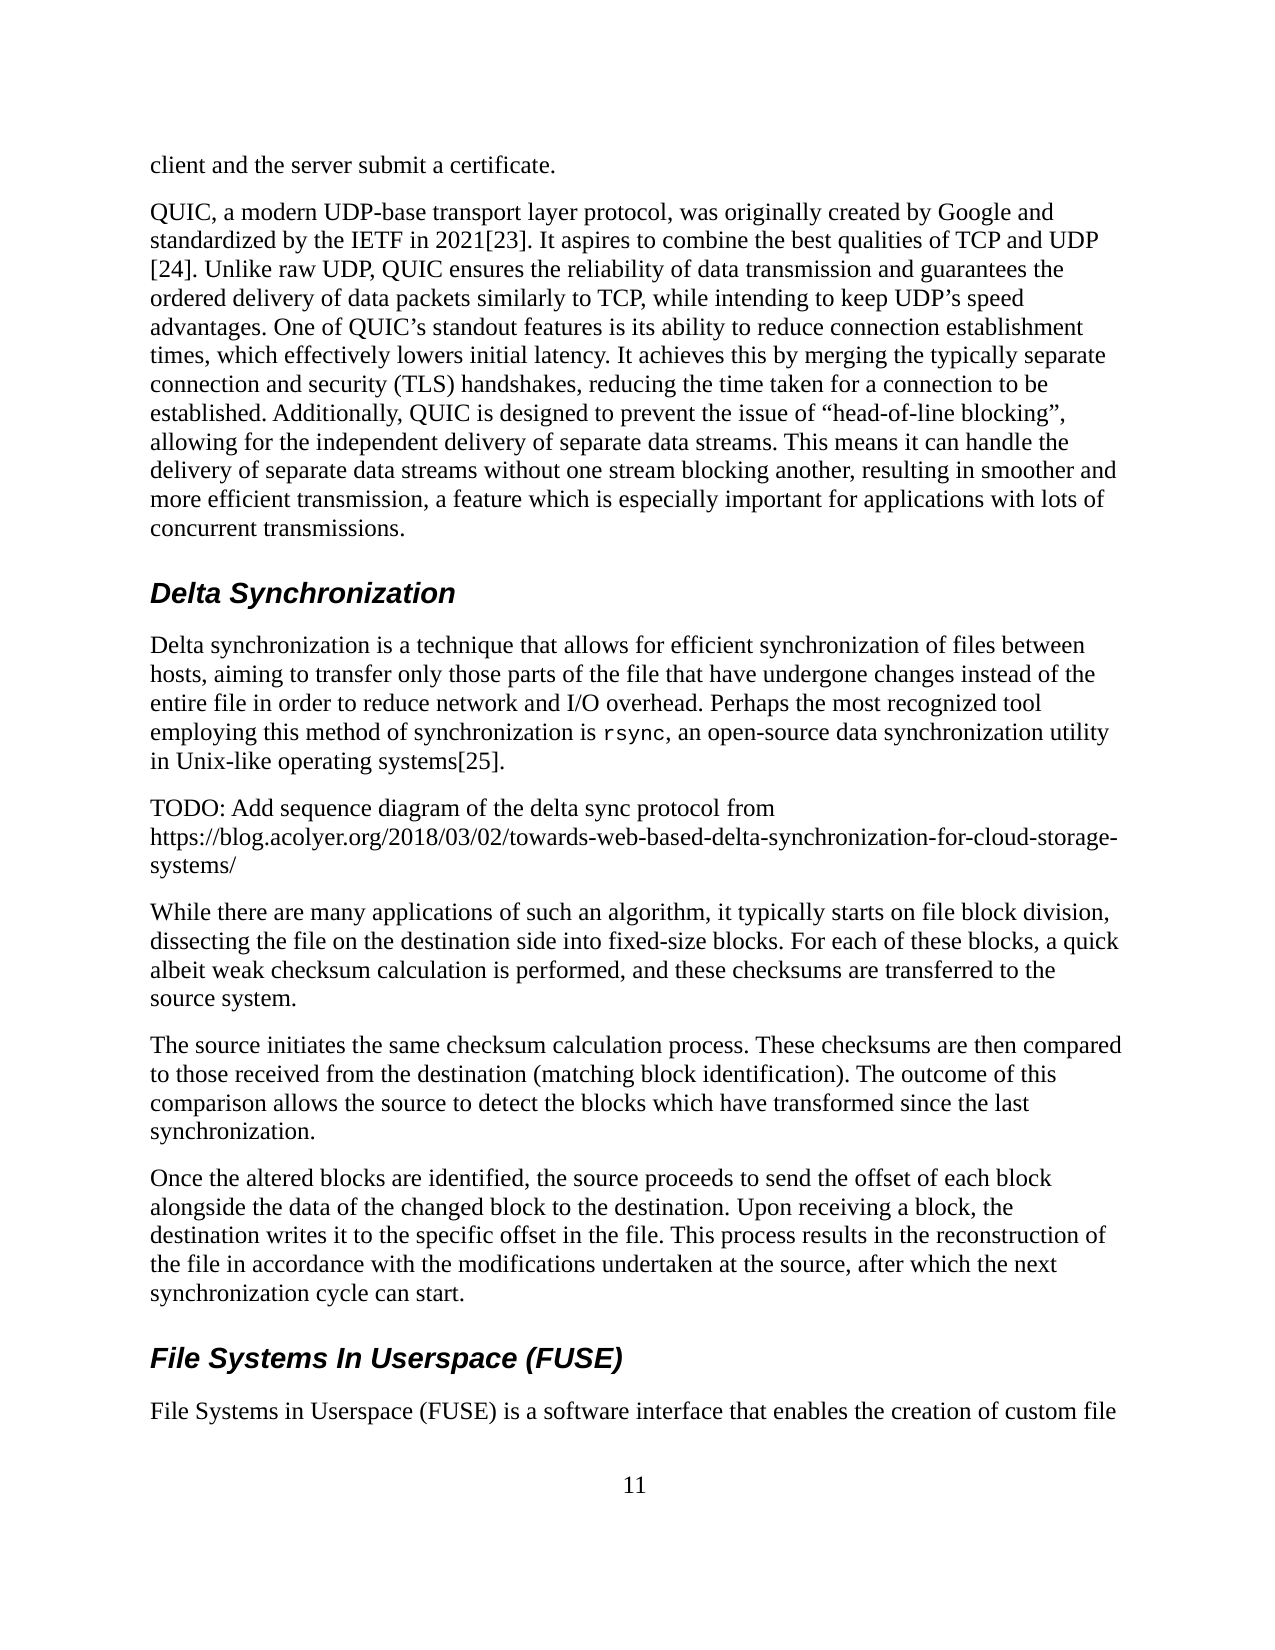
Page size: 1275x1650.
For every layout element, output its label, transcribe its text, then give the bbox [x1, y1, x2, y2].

text TODO: Add sequence diagram of the delta sync protocol from https://blog.acolyer.org/2018/03/02/towards-web-based-delta-synchronization-for-cloud-storage-systems/ [150, 793, 1125, 879]
text File Systems in Userspace (FUSE) is a software interface that enables the creation of custom file [150, 1396, 1125, 1424]
subtitle Delta Synchronization [150, 576, 1125, 609]
text client and the server submit a certificate. [150, 150, 1125, 179]
text Delta synchronization is a technique that allows for efficient synchronization of files between hosts, aiming to transfer only those parts of the file that have undergone changes instead of the entire file in order to reduce network and I/O overhead. Perhaps the most recognized tool employing this method of synchronization is rsync, an open-source data synchronization utility in Unix-like operating systems[25]. [150, 631, 1125, 775]
subtitle File Systems In Userspace (FUSE) [150, 1341, 1125, 1374]
text QUIC, a modern UDP-base transport layer protocol, was originally created by Google and standardized by the IETF in 2021[23]. It aspires to combine the best qualities of TCP and UDP [24]. Unlike raw UDP, QUIC ensures the reliability of data transmission and guarantees the ordered delivery of data packets similarly to TCP, while intending to keep UDP’s speed advantages. One of QUIC’s standout features is its ability to reduce connection establishment times, which effectively lowers initial latency. It achieves this by merging the typically separate connection and security (TLS) handshakes, reducing the time taken for a connection to be established. Additionally, QUIC is designed to prevent the issue of “head-of-line blocking”, allowing for the independent delivery of separate data streams. This means it can handle the delivery of separate data streams without one stream blocking another, resulting in smoother and more efficient transmission, a feature which is especially important for applications with lots of concurrent transmissions. [150, 197, 1125, 542]
text While there are many applications of such an algorithm, it typically starts on file block division, dissecting the file on the destination side into fixed-size blocks. For each of these blocks, a quick albeit weak checksum calculation is performed, and these checksums are transferred to the source system. [150, 897, 1125, 1012]
text The source initiates the same checksum calculation process. These checksums are then compared to those received from the destination (matching block identification). The outcome of this comparison allows the source to detect the blocks which have transformed since the last synchronization. [150, 1030, 1125, 1145]
text Once the altered blocks are identified, the source proceeds to send the offset of each block alongside the data of the changed block to the destination. Upon receiving a block, the destination writes it to the specific offset in the file. This process results in the reconstruction of the file in accordance with the modifications undertaken at the source, after which the next synchronization cycle can start. [150, 1163, 1125, 1307]
